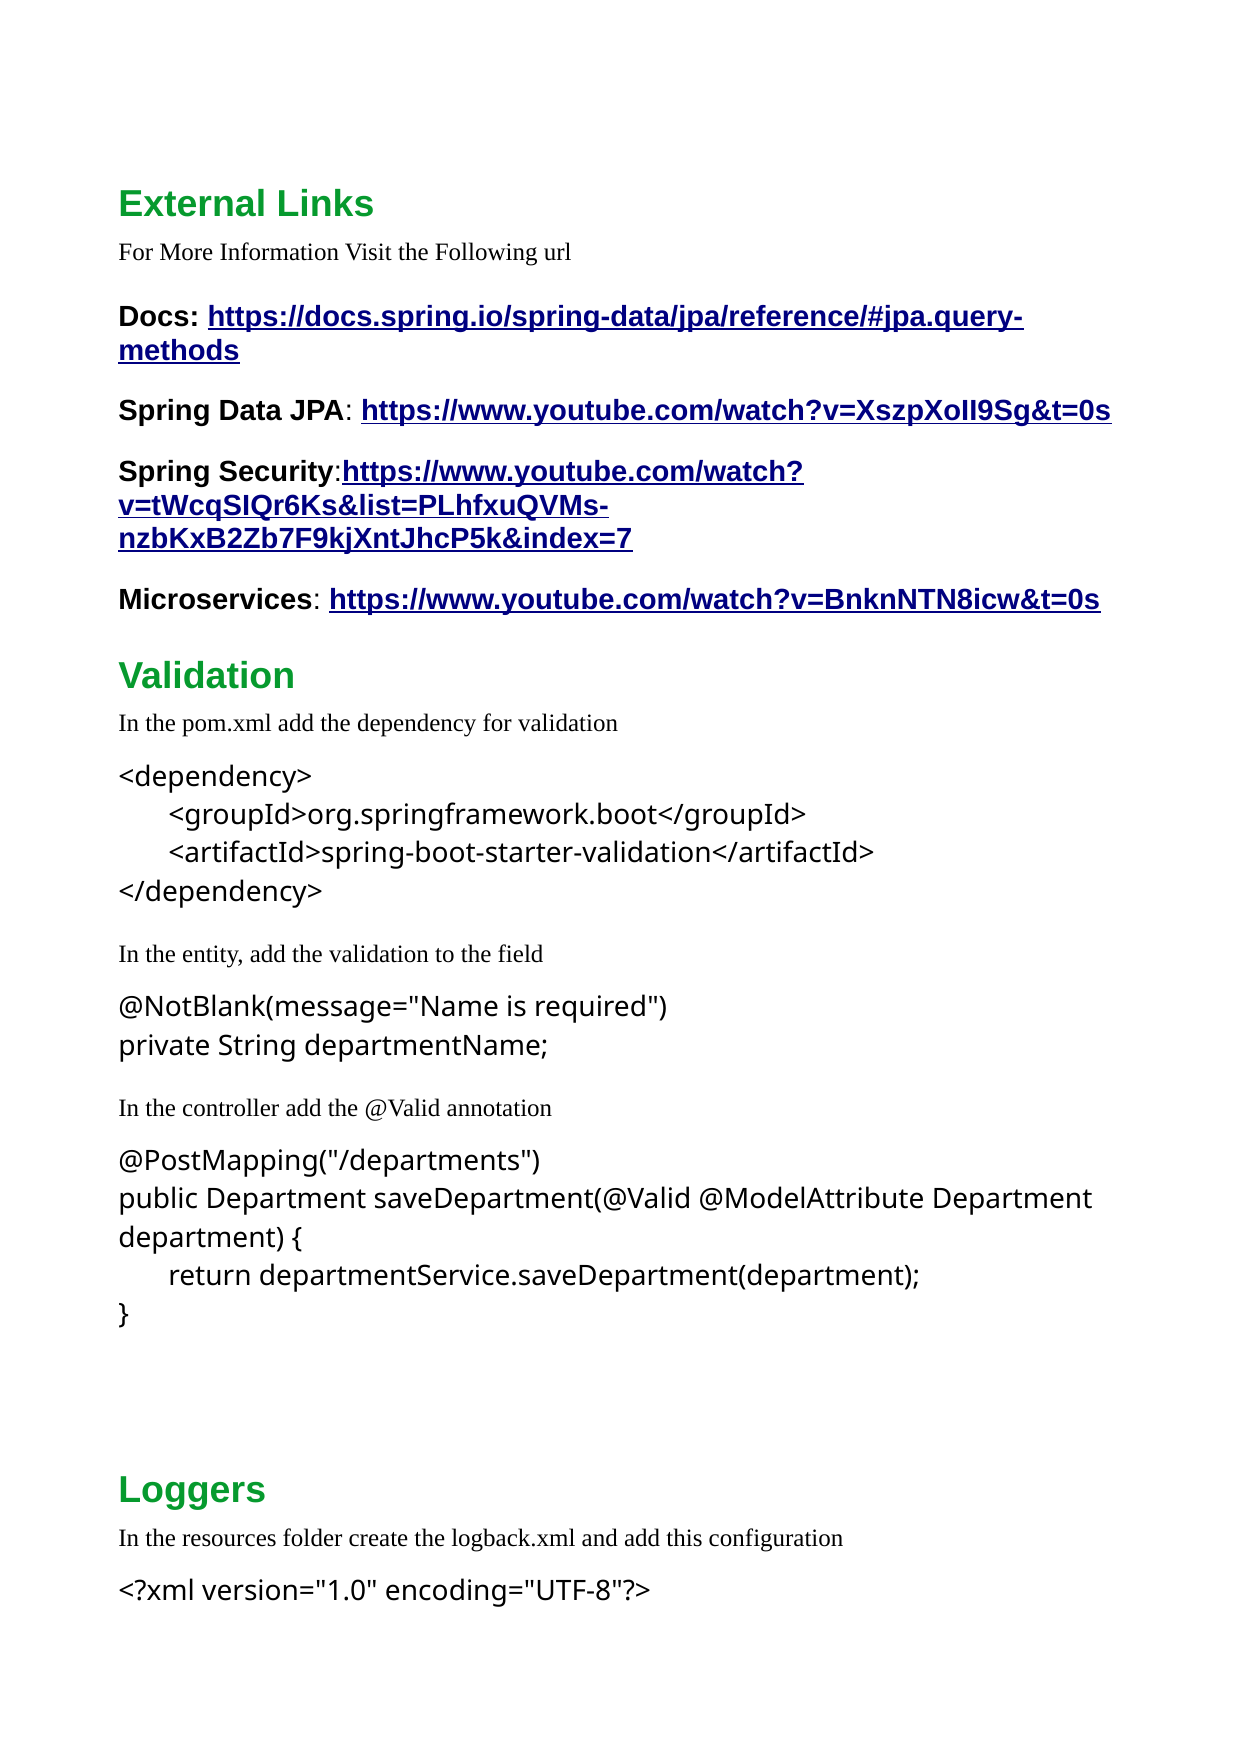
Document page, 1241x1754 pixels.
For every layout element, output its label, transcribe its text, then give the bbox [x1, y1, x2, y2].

subtitle Microservices: https://www.youtube.com/watch?v=BnknNTN8icw&t=0s [118, 582, 1122, 615]
text } [118, 1293, 1122, 1332]
text public Department saveDepartment(@Valid @ModelAttribute Department department) { [118, 1178, 1122, 1255]
text </dependency> [118, 871, 1122, 909]
subtitle Loggers [118, 1467, 1122, 1510]
text <artifactId>spring-boot-starter-validation</artifactId> [118, 833, 1122, 871]
text <groupId>org.springframework.boot</groupId> [118, 794, 1122, 833]
text <?xml version="1.0" encoding="UTF-8"?> [118, 1570, 1122, 1608]
text In the entity, add the validation to the field [118, 939, 1122, 968]
subtitle Spring Security:https://www.youtube.com/watch?v=tWcqSIQr6Ks&list=PLhfxuQVMs-nzbKxB2Zb7F9kjXntJhcP5k&index=7 [118, 454, 1122, 555]
text For More Information Visit the Following url [118, 237, 1122, 266]
subtitle Spring Data JPA: https://www.youtube.com/watch?v=XszpXoII9Sg&t=0s [118, 393, 1122, 427]
text In the controller add the @Valid annotation [118, 1093, 1122, 1121]
text @NotBlank(message="Name is required") [118, 986, 1122, 1025]
text @PostMapping("/departments") [118, 1140, 1122, 1178]
text In the pom.xml add the dependency for validation [118, 708, 1122, 737]
text private String departmentName; [118, 1025, 1122, 1063]
subtitle External Links [118, 181, 1122, 224]
subtitle Docs: https://docs.spring.io/spring-data/jpa/reference/#jpa.query-methods [118, 299, 1122, 366]
text In the resources folder create the logback.xml and add this configuration [118, 1523, 1122, 1551]
text return departmentService.saveDepartment(department); [118, 1255, 1122, 1293]
text <dependency> [118, 756, 1122, 794]
subtitle Validation [118, 653, 1122, 696]
